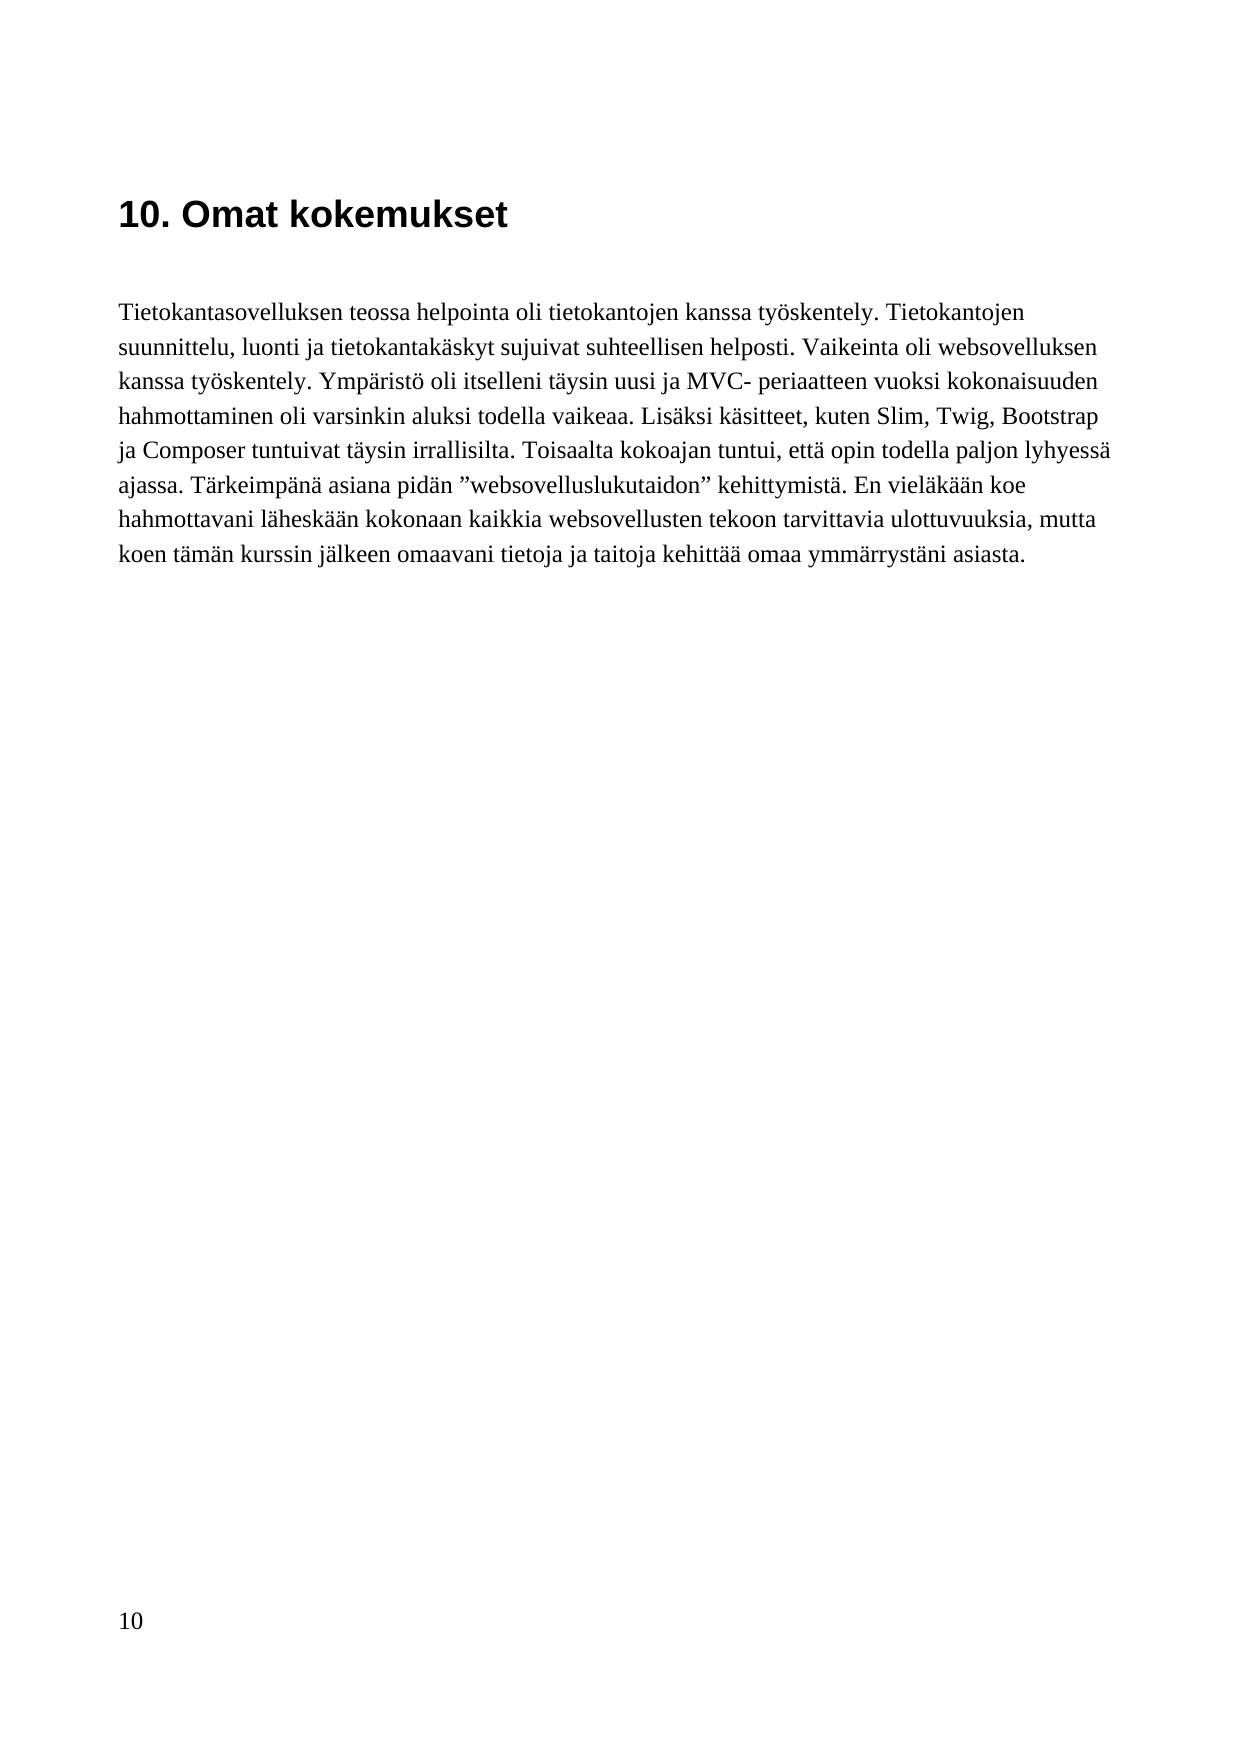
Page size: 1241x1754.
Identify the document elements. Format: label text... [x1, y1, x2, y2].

text Tietokantasovelluksen teossa helpointa oli tietokantojen kanssa työskentely. Tietokantojen suunnittelu, luonti ja tietokantakäskyt sujuivat suhteellisen helposti. Vaikeinta oli websovelluksen kanssa työskentely. Ympäristö oli itselleni täysin uusi ja MVC- periaatteen vuoksi kokonaisuuden hahmottaminen oli varsinkin aluksi todella vaikeaa. Lisäksi käsitteet, kuten Slim, Twig, Bootstrap ja Composer tuntuivat täysin irrallisilta. Toisaalta kokoajan tuntui, että opin todella paljon lyhyessä ajassa. Tärkeimpänä asiana pidän ”websovelluslukutaidon” kehittymistä. En vieläkään koe hahmottavani läheskään kokonaan kaikkia websovellusten tekoon tarvittavia ulottuvuuksia, mutta koen tämän kurssin jälkeen omaavani tietoja ja taitoja kehittää omaa ymmärrystäni asiasta. [118, 297, 1122, 567]
subtitle 10. Omat kokemukset [118, 192, 1122, 236]
